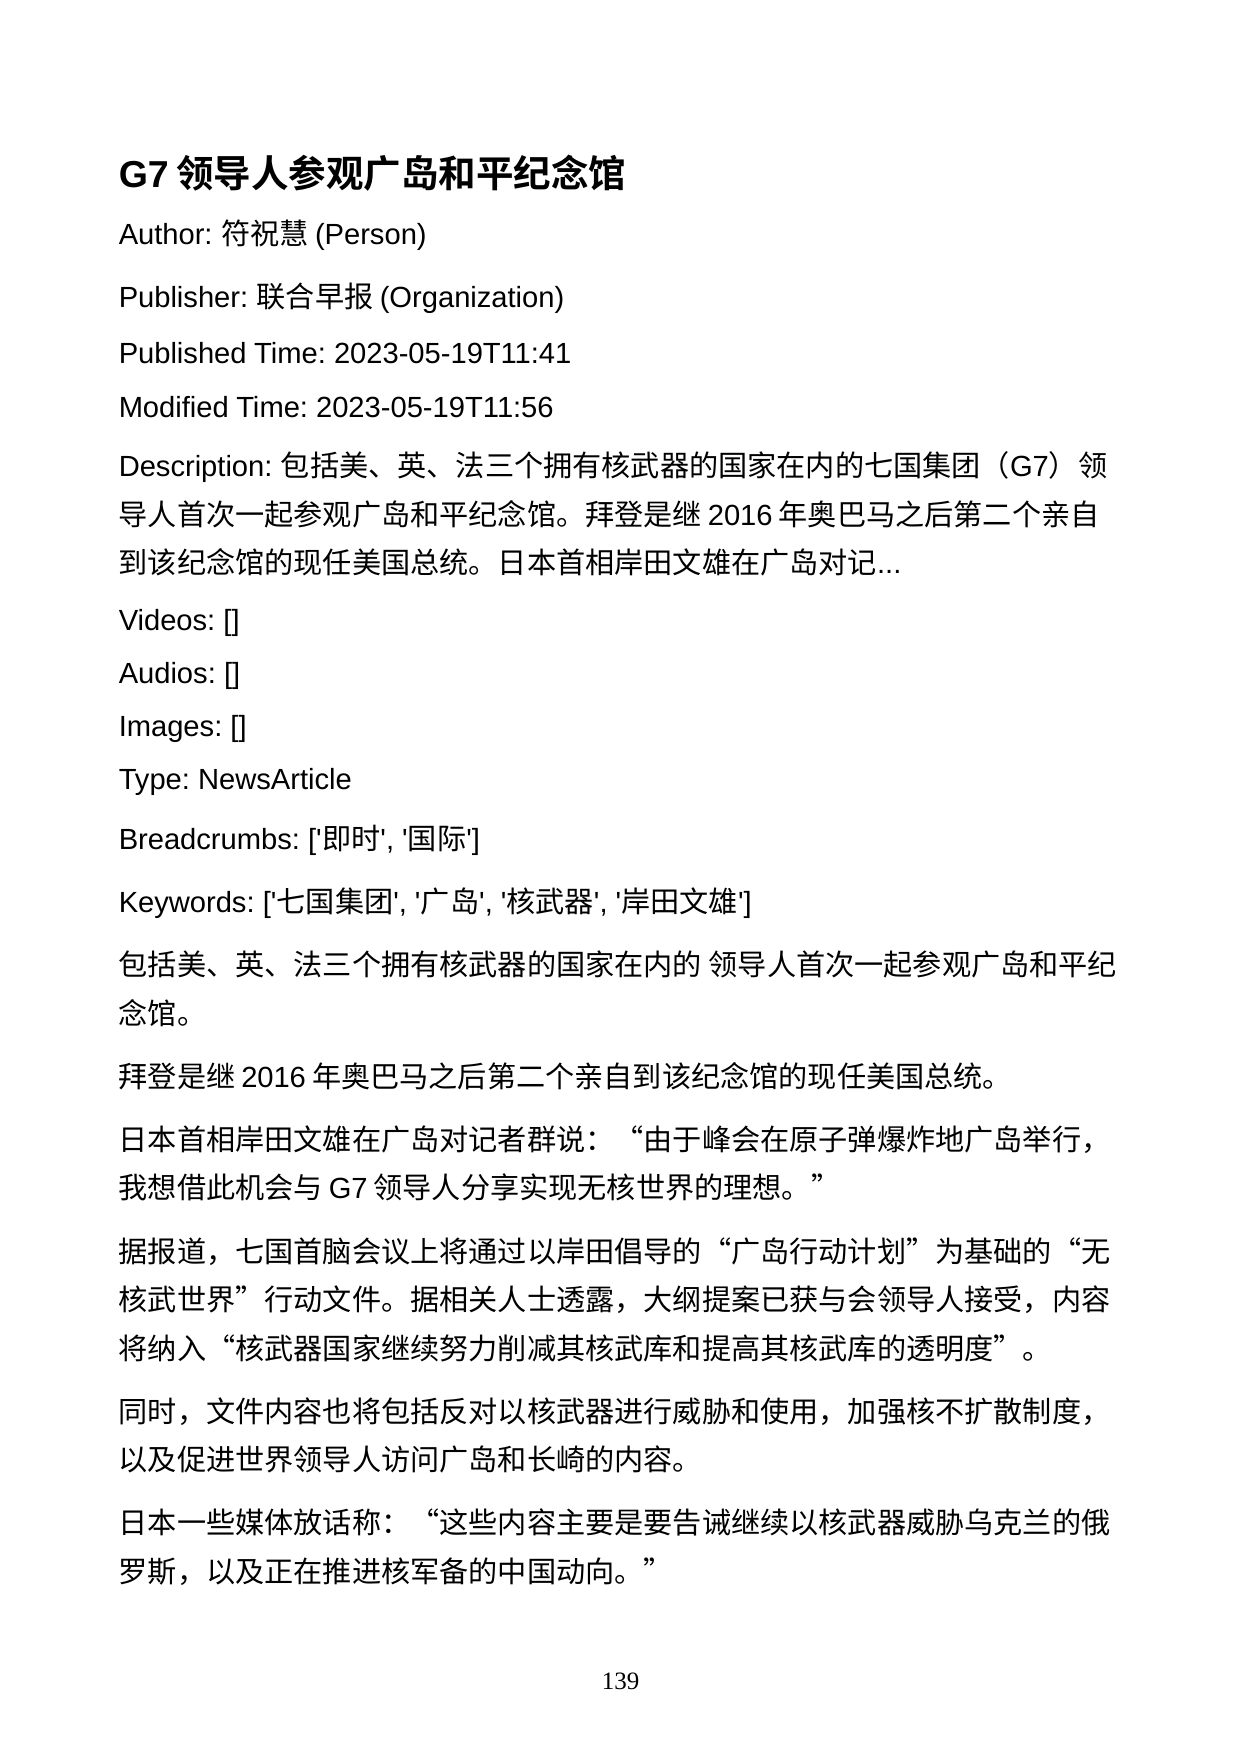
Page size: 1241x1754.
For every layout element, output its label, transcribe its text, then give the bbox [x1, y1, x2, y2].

text 包括美、英、法三个拥有核武器的国家在内的 领导人首次一起参观广岛和平纪念馆。 [118, 942, 1122, 1033]
text Videos: [] [118, 603, 1122, 637]
text 日本首相岸田文雄在广岛对记者群说：“由于峰会在原子弹爆炸地广岛举行，我想借此机会与G7领导人分享实现无核世界的理想。” [118, 1117, 1122, 1207]
text Keywords: ['七国集团', '广岛', '核武器', '岸田文雄'] [118, 879, 1122, 921]
text Modified Time: 2023-05-19T11:56 [118, 390, 1122, 423]
text 拜登是继2016年奥巴马之后第二个亲自到该纪念馆的现任美国总统。 [118, 1053, 1122, 1096]
subtitle G7领导人参观广岛和平纪念馆 [118, 143, 1122, 198]
text Images: [] [118, 709, 1122, 743]
text Publisher: 联合早报 (Organization) [118, 273, 1122, 316]
text Audios: [] [118, 656, 1122, 690]
text Published Time: 2023-05-19T11:41 [118, 337, 1122, 370]
text Type: NewsArticle [118, 762, 1122, 796]
text 据报道，七国首脑会议上将通过以岸田倡导的“广岛行动计划”为基础的“无核武世界”行动文件。据相关人士透露，大纲提案已获与会领导人接受，内容将纳入“核武器国家继续努力削减其核武库和提高其核武库的透明度”。 [118, 1228, 1122, 1368]
text Breadcrumbs: ['即时', '国际'] [118, 816, 1122, 858]
text Description: 包括美、英、法三个拥有核武器的国家在内的七国集团（G7）领导人首次一起参观广岛和平纪念馆。拜登是继2016年奥巴马之后第二个亲自到该纪念馆的现任美国总统。日本首相岸田文雄在广岛对记... [118, 443, 1122, 582]
text Author: 符祝慧 (Person) [118, 210, 1122, 253]
text 日本一些媒体放话称：“这些内容主要是要告诫继续以核武器威胁乌克兰的俄罗斯，以及正在推进核军备的中国动向。” [118, 1500, 1122, 1591]
text 同时，文件内容也将包括反对以核武器进行威胁和使用，加强核不扩散制度，以及促进世界领导人访问广岛和长崎的内容。 [118, 1388, 1122, 1479]
